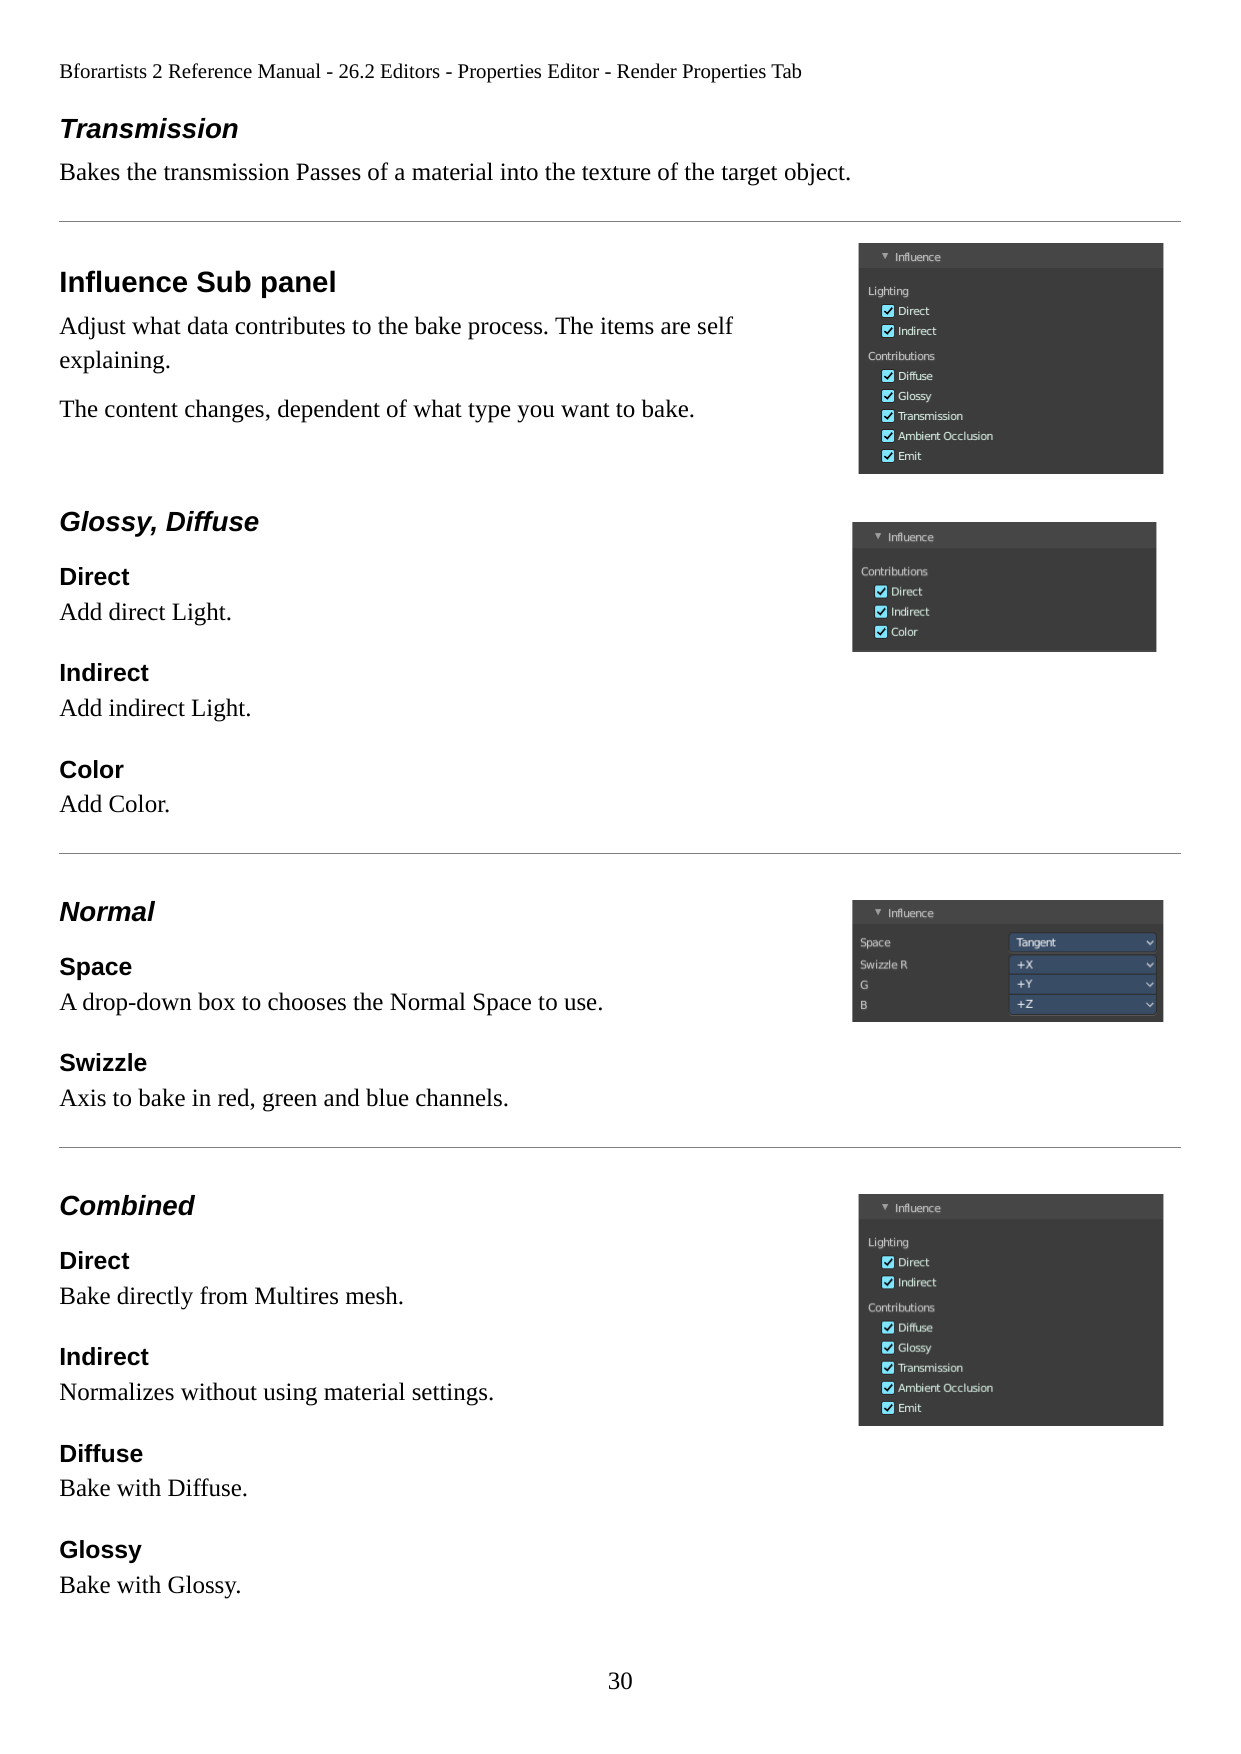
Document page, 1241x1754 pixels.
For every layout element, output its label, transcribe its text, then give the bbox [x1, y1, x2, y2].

subtitle Swizzle [59, 1048, 1181, 1077]
subtitle Space [59, 952, 852, 981]
subtitle [1164, 952, 1181, 981]
subtitle Combined [59, 1189, 1181, 1221]
picture [852, 522, 1157, 652]
picture [858, 1194, 1164, 1426]
text The content changes, dependent of what type you want to bake. [59, 394, 858, 423]
subtitle Diffuse [59, 1439, 1181, 1467]
text Bake with Diffuse. [59, 1473, 1181, 1502]
text Bake with Glossy. [59, 1570, 1181, 1598]
picture [858, 243, 1164, 474]
subtitle [1164, 1246, 1181, 1274]
text Axis to bake in red, green and blue channels. [59, 1083, 1181, 1112]
text Add indirect Light. [59, 693, 1181, 722]
subtitle Color [59, 755, 1181, 783]
subtitle Influence Sub panel [59, 265, 858, 298]
subtitle [1164, 1342, 1181, 1371]
subtitle Indirect [59, 658, 1181, 687]
text Add Color. [59, 789, 1181, 818]
picture [852, 900, 1164, 1022]
subtitle [1164, 265, 1181, 298]
subtitle Glossy [59, 1535, 1181, 1563]
subtitle Glossy, Diffuse [59, 505, 1181, 537]
text A drop-down box to chooses the Normal Space to use. [59, 987, 852, 1016]
subtitle Normal [59, 895, 1181, 927]
text Adjust what data contributes to the bake process. The items are self explaining. [59, 311, 858, 374]
text Bakes the transmission Passes of a material into the texture of the target object. [59, 157, 1181, 186]
text Bake directly from Multires mesh. [59, 1281, 858, 1309]
text Normalizes without using material settings. [59, 1377, 858, 1406]
text [1157, 597, 1181, 626]
subtitle Indirect [59, 1342, 858, 1371]
subtitle Transmission [59, 113, 1181, 144]
subtitle Direct [59, 562, 852, 591]
text Add direct Light. [59, 597, 852, 626]
subtitle Direct [59, 1246, 858, 1274]
subtitle [1157, 562, 1181, 591]
